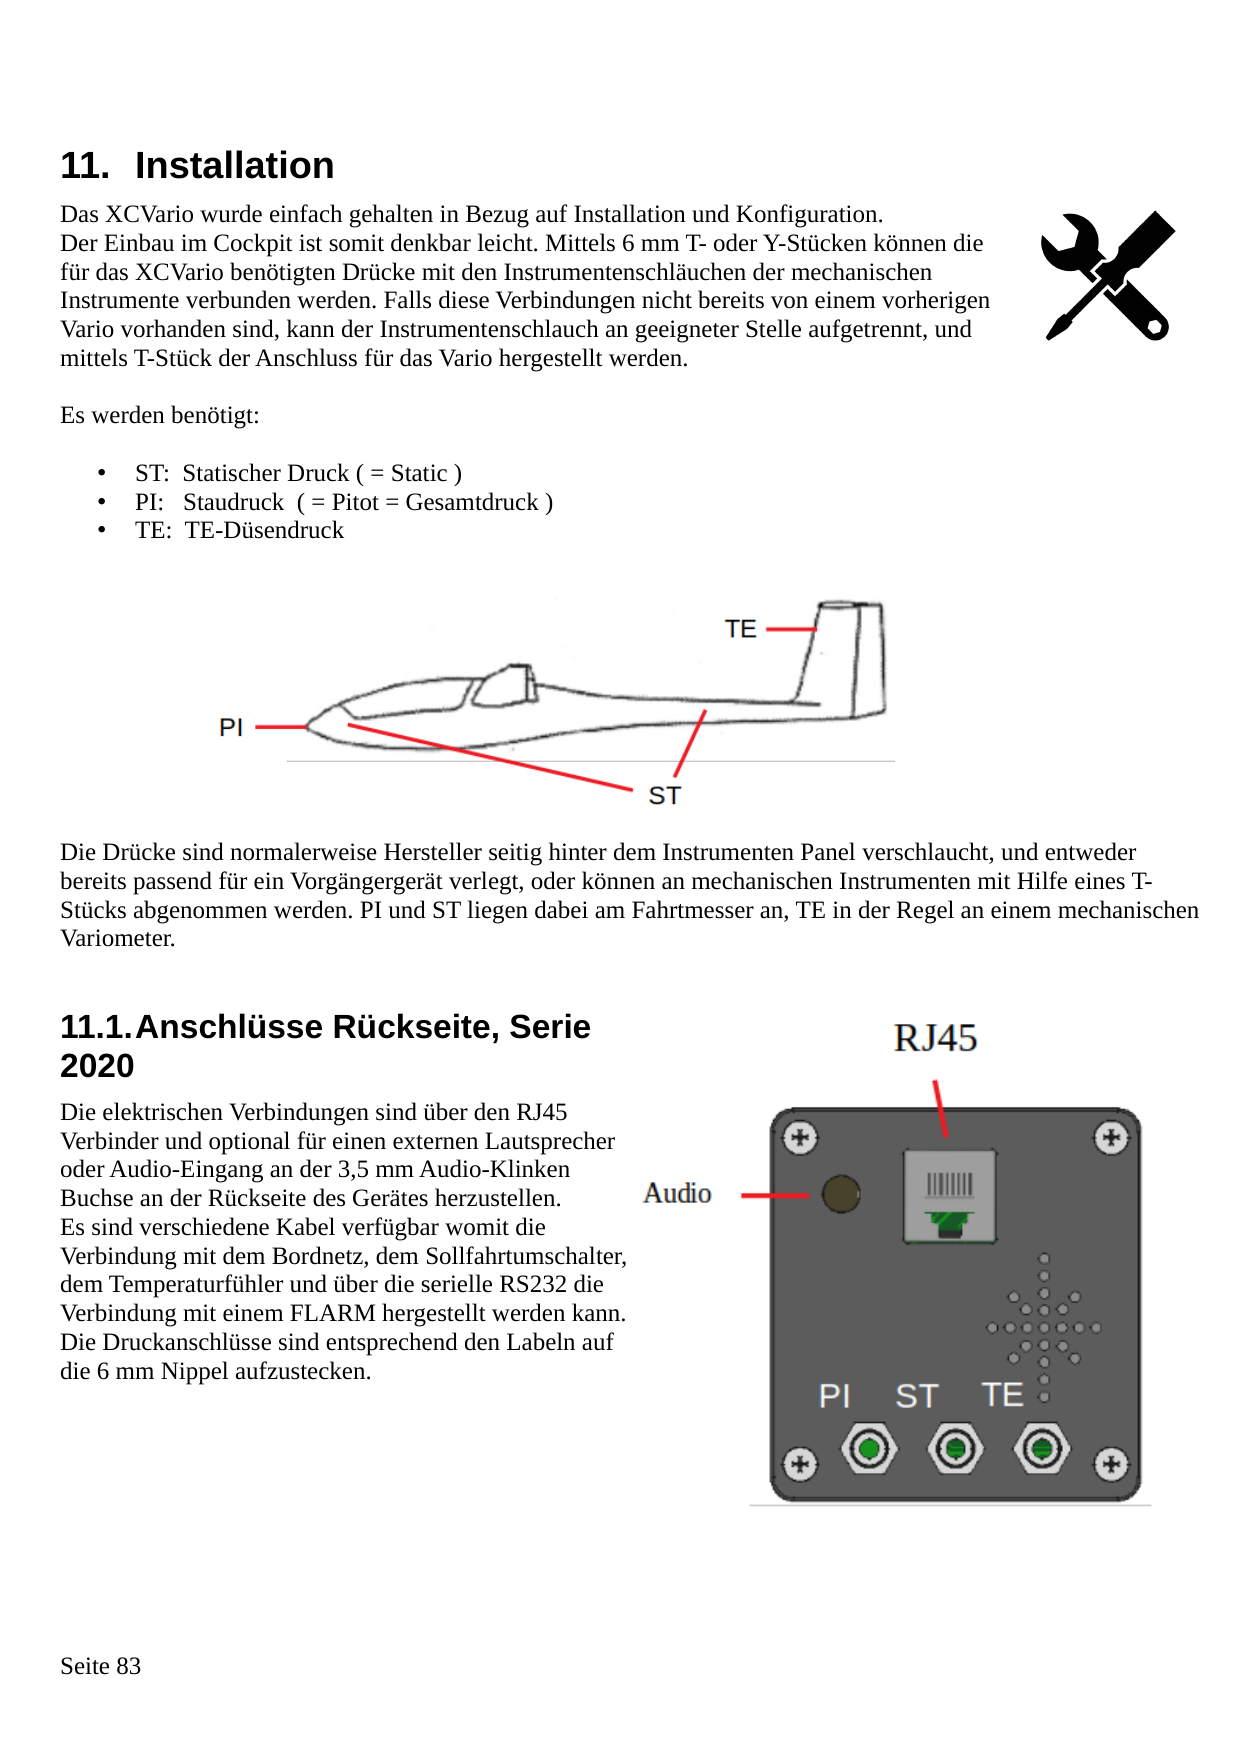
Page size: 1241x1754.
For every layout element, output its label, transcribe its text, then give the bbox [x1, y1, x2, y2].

text [1152, 1327, 1207, 1384]
text Das XCVario wurde einfach gehalten in Bezug auf Installation und Konfiguration. [60, 199, 1032, 228]
subtitle [1152, 1007, 1207, 1084]
subtitle Installation [60, 143, 1207, 187]
text [1152, 1212, 1207, 1327]
text Es werden benötigt: [60, 401, 1207, 429]
list TE: TE-Düsendruck [97, 516, 1207, 544]
picture [213, 594, 895, 809]
text [1152, 1097, 1207, 1212]
text Die Druckanschlüsse sind entsprechend den Labeln auf die 6 mm Nippel aufzustecken. [60, 1327, 629, 1384]
text Die Drücke sind normalerweise Hersteller seitig hinter dem Instrumenten Panel verschlaucht, und entweder bereits passend für ein Vorgängergerät verlegt, oder können an mechanischen Instrumenten mit Hilfe eines T-Stücks abgenommen werden. PI und ST liegen dabei am Fahrtmesser an, TE in der Regel an einem mechanischen Variometer. [60, 837, 1207, 952]
picture [629, 998, 1152, 1508]
picture [1032, 199, 1185, 352]
list PI: Staudruck ( = Pitot = Gesamtdruck ) [97, 487, 1207, 516]
text Die elektrischen Verbindungen sind über den RJ45 Verbinder und optional für einen externen Lautsprecher oder Audio-Eingang an der 3,5 mm Audio-Klinken Buchse an der Rückseite des Gerätes herzustellen. [60, 1097, 629, 1212]
subtitle Anschlüsse Rückseite, Serie 2020 [60, 1007, 629, 1084]
list ST: Statischer Druck ( = Static ) [97, 458, 1207, 487]
text Der Einbau im Cockpit ist somit denkbar leicht. Mittels 6 mm T- oder Y-Stücken können die für das XCVario benötigten Drücke mit den Instrumentenschläuchen der mechanischen Instrumente verbunden werden. Falls diese Verbindungen nicht bereits von einem vorherigen Vario vorhanden sind, kann der Instrumentenschlauch an geeigneter Stelle aufgetrennt, und mittels T-Stück der Anschluss für das Vario hergestellt werden. [60, 228, 1207, 372]
text Es sind verschiedene Kabel verfügbar womit die Verbindung mit dem Bordnetz, dem Sollfahrtumschalter, dem Temperaturfühler und über die serielle RS232 die Verbindung mit einem FLARM hergestellt werden kann. [60, 1212, 629, 1327]
